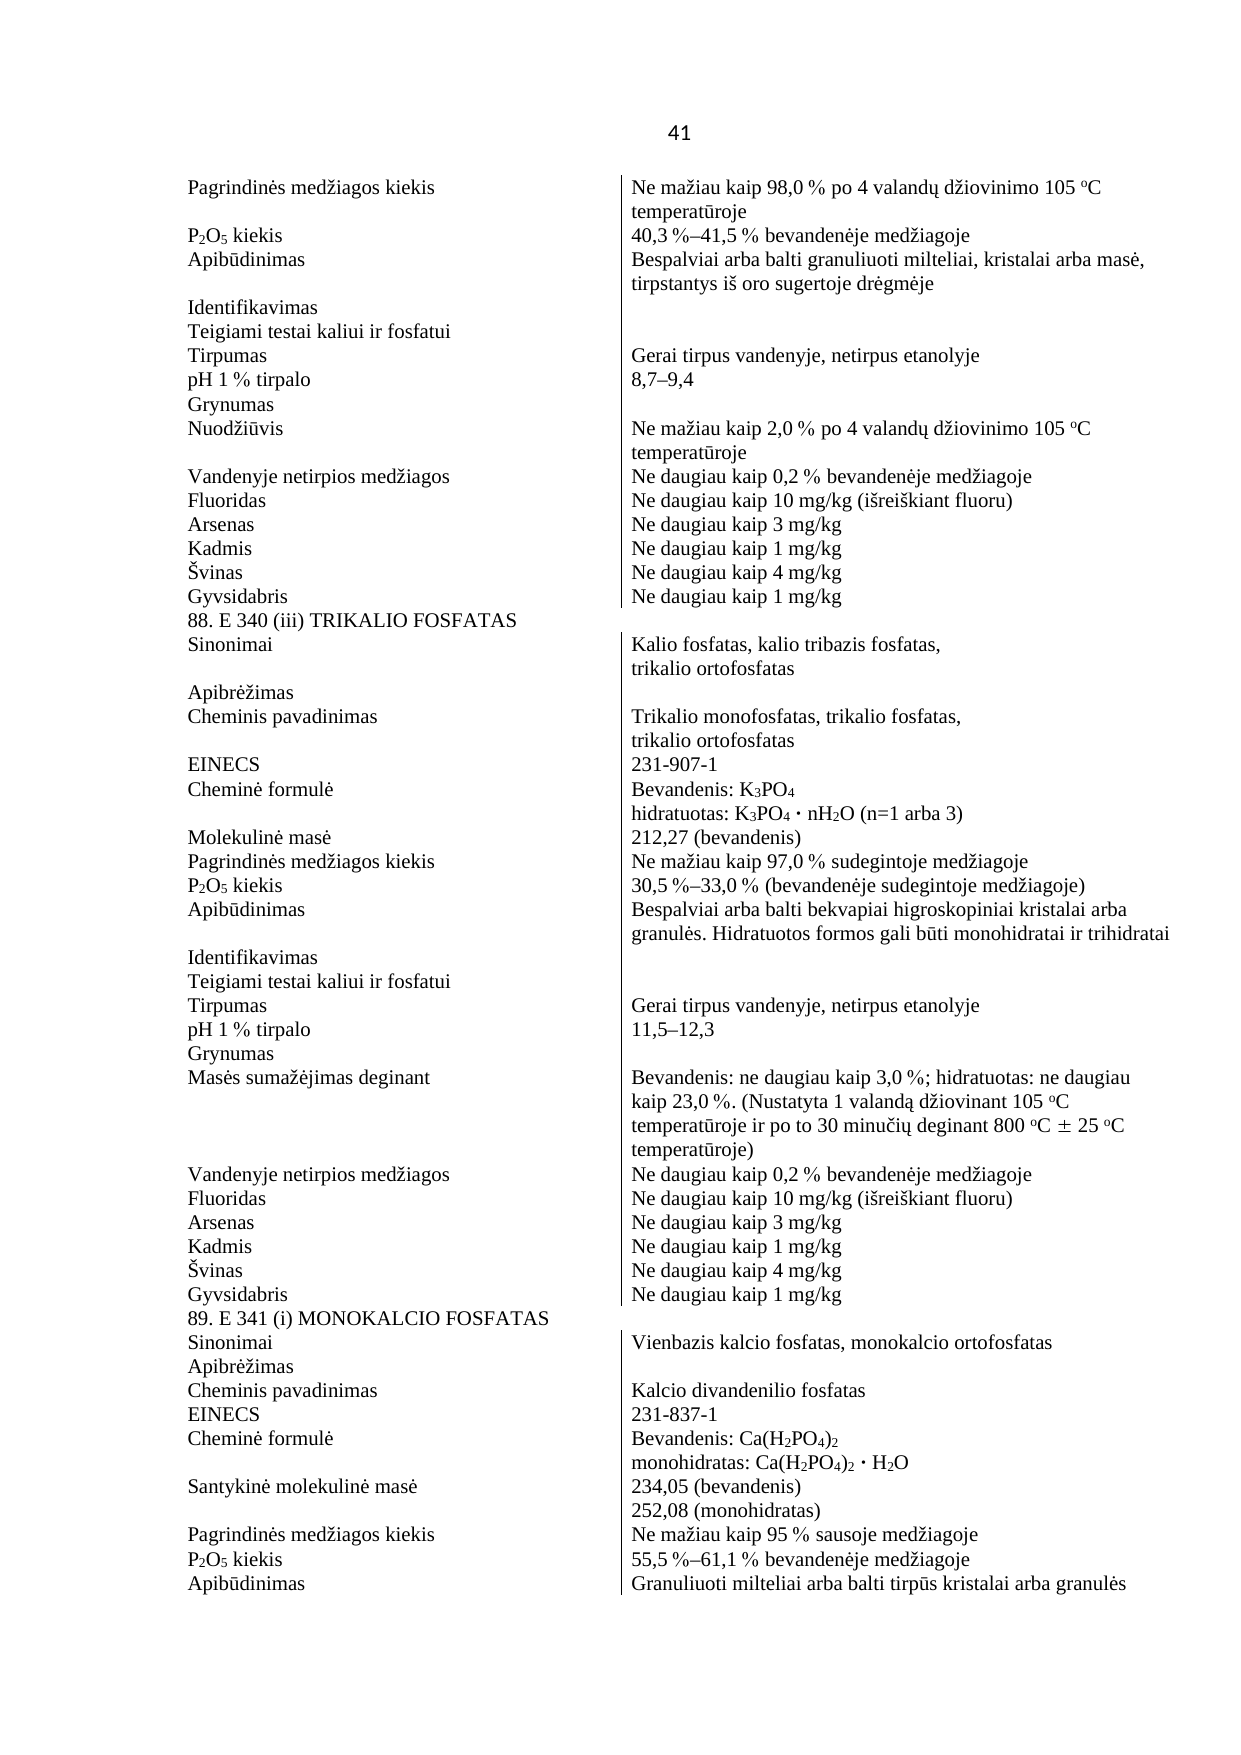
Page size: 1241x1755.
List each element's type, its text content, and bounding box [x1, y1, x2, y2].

table_cell Gyvsidabris [177, 584, 621, 608]
table_cell Pagrindinės medžiagos kiekis [177, 1523, 621, 1546]
table_cell Bevandenis: ne daugiau kaip 3,0 ; hidratuotas: ne daugiau kaip 23,0 . (Nustatyta 1 valandą džiovinant 105 oC temperatūroje ir po to 30 minučių deginant 800 oC  25 oC temperatūroje) [622, 1065, 1181, 1161]
table_cell Vienbazis kalcio fosfatas, monokalcio ortofosfatas [622, 1330, 1181, 1354]
table_cell Gerai tirpus vandenyje, netirpus etanolyje [622, 993, 1181, 1017]
table_cell 231-837-1 [622, 1402, 1181, 1426]
table_cell [622, 1354, 1181, 1378]
table_cell Apibrėžimas [177, 680, 621, 704]
table_cell Molekulinė masė [177, 825, 621, 849]
table_cell Grynumas [177, 391, 621, 416]
table_cell P2O5 kiekis [177, 1546, 621, 1571]
table_cell Arsenas [177, 512, 621, 536]
table_cell 212,27 (bevandenis) [622, 825, 1181, 849]
table_cell Sinonimai [177, 632, 621, 680]
table_cell Apibūdinimas [177, 1571, 621, 1594]
table_cell [622, 391, 1181, 416]
table_cell Cheminė formulė [177, 776, 621, 824]
table_cell EINECS [177, 753, 621, 776]
table_cell pH 1  tirpalo [177, 1017, 621, 1041]
table_cell Ne mažiau kaip 97,0  sudegintoje medžiagoje [622, 849, 1181, 873]
table_cell Ne mažiau kaip 95  sausoje medžiagoje [622, 1523, 1181, 1546]
table_cell Grynumas [177, 1041, 621, 1065]
table_cell Ne daugiau kaip 1 mg/kg [622, 584, 1181, 608]
table_cell Ne daugiau kaip 1 mg/kg [622, 1282, 1181, 1306]
table_cell Cheminis pavadinimas [177, 1378, 621, 1402]
table_cell P2O5 kiekis [177, 223, 621, 247]
table_cell Bespalviai arba balti bekvapiai higroskopiniai kristalai arba granulės. Hidratuotos formos gali būti monohidratai ir trihidratai [622, 897, 1181, 945]
table_cell Vandenyje netirpios medžiagos [177, 464, 621, 488]
table_cell Ne daugiau kaip 1 mg/kg [622, 1234, 1181, 1258]
table_cell Bevandenis: K3PO4 hidratuotas: K3PO4 · nH2O (n=1 arba 3) [622, 776, 1181, 824]
table_cell Bespalviai arba balti granuliuoti milteliai, kristalai arba masė, tirpstantys iš oro sugertoje drėgmėje [622, 247, 1181, 295]
table_cell Ne mažiau kaip 2,0  po 4 valandų džiovinimo 105 oC temperatūroje [622, 416, 1181, 464]
table_cell Tirpumas [177, 343, 621, 367]
table_cell 55,5 –61,1  bevandenėje medžiagoje [622, 1546, 1181, 1571]
table_cell Trikalio monofosfatas, trikalio fosfatas, trikalio ortofosfatas [622, 704, 1181, 752]
table_cell Vandenyje netirpios medžiagos [177, 1161, 621, 1186]
table_cell Apibrėžimas [177, 1354, 621, 1378]
table_cell Ne daugiau kaip 0,2  bevandenėje medžiagoje [622, 464, 1181, 488]
table_cell [622, 680, 1181, 704]
table_cell Cheminė formulė [177, 1426, 621, 1474]
table_cell Arsenas [177, 1210, 621, 1234]
table_cell Ne daugiau kaip 10 mg/kg (išreiškiant fluoru) [622, 488, 1181, 512]
table_cell 30,5 –33,0  (bevandenėje sudegintoje medžiagoje) [622, 873, 1181, 897]
table_cell [622, 319, 1181, 343]
table_cell Švinas [177, 560, 621, 584]
table_cell Santykinė molekulinė masė [177, 1474, 621, 1522]
table_cell P2O5 kiekis [177, 873, 621, 897]
table_cell EINECS [177, 1402, 621, 1426]
table_cell Apibūdinimas [177, 897, 621, 945]
table_cell Pagrindinės medžiagos kiekis [177, 175, 621, 223]
table_cell Ne daugiau kaip 3 mg/kg [622, 1210, 1181, 1234]
table_cell 40,3 –41,5  bevandenėje medžiagoje [622, 223, 1181, 247]
table_cell Ne daugiau kaip 3 mg/kg [622, 512, 1181, 536]
table_cell Fluoridas [177, 488, 621, 512]
table_cell Fluoridas [177, 1186, 621, 1209]
table_cell 234,05 (bevandenis) 252,08 (monohidratas) [622, 1474, 1181, 1522]
table_cell [622, 945, 1181, 969]
table_cell Identifikavimas [177, 945, 621, 969]
table_cell Granuliuoti milteliai arba balti tirpūs kristalai arba granulės [622, 1571, 1181, 1594]
table_cell Ne daugiau kaip 4 mg/kg [622, 560, 1181, 584]
table_cell 231-907-1 [622, 753, 1181, 776]
table_cell Sinonimai [177, 1330, 621, 1354]
table_cell Ne daugiau kaip 1 mg/kg [622, 536, 1181, 560]
table_cell Bevandenis: Ca(H2PO4)2 monohidratas: Ca(H2PO4)2 · H2O [622, 1426, 1181, 1474]
table_cell Gerai tirpus vandenyje, netirpus etanolyje [622, 343, 1181, 367]
table_cell 8,7–9,4 [622, 368, 1181, 391]
table_cell Kadmis [177, 536, 621, 560]
table_cell Ne mažiau kaip 98,0  po 4 valandų džiovinimo 105 oC temperatūroje [622, 175, 1181, 223]
table_cell Pagrindinės medžiagos kiekis [177, 849, 621, 873]
table_cell Kalcio divandenilio fosfatas [622, 1378, 1181, 1402]
table_cell Cheminis pavadinimas [177, 704, 621, 752]
table_cell Tirpumas [177, 993, 621, 1017]
table_cell Gyvsidabris [177, 1282, 621, 1306]
table_cell Nuodžiūvis [177, 416, 621, 464]
table_cell [622, 295, 1181, 319]
table_cell Identifikavimas [177, 295, 621, 319]
table_cell Ne daugiau kaip 0,2  bevandenėje medžiagoje [622, 1161, 1181, 1186]
table_cell 89. E 341 (i) MONOKALCIO FOSFATAS [177, 1306, 1181, 1330]
table_cell [622, 969, 1181, 993]
table_cell Apibūdinimas [177, 247, 621, 295]
table_cell Švinas [177, 1258, 621, 1282]
table_cell 11,5–12,3 [622, 1017, 1181, 1041]
table_cell [622, 1041, 1181, 1065]
table_cell Teigiami testai kaliui ir fosfatui [177, 969, 621, 993]
table_cell Masės sumažėjimas deginant [177, 1065, 621, 1161]
table_cell Teigiami testai kaliui ir fosfatui [177, 319, 621, 343]
table_cell Ne daugiau kaip 4 mg/kg [622, 1258, 1181, 1282]
table_cell 88. E 340 (iii) TRIKALIO FOSFATAS [177, 608, 1181, 632]
table_cell pH 1  tirpalo [177, 368, 621, 391]
table_cell Kalio fosfatas, kalio tribazis fosfatas, trikalio ortofosfatas [622, 632, 1181, 680]
table_cell Kadmis [177, 1234, 621, 1258]
table_cell Ne daugiau kaip 10 mg/kg (išreiškiant fluoru) [622, 1186, 1181, 1209]
